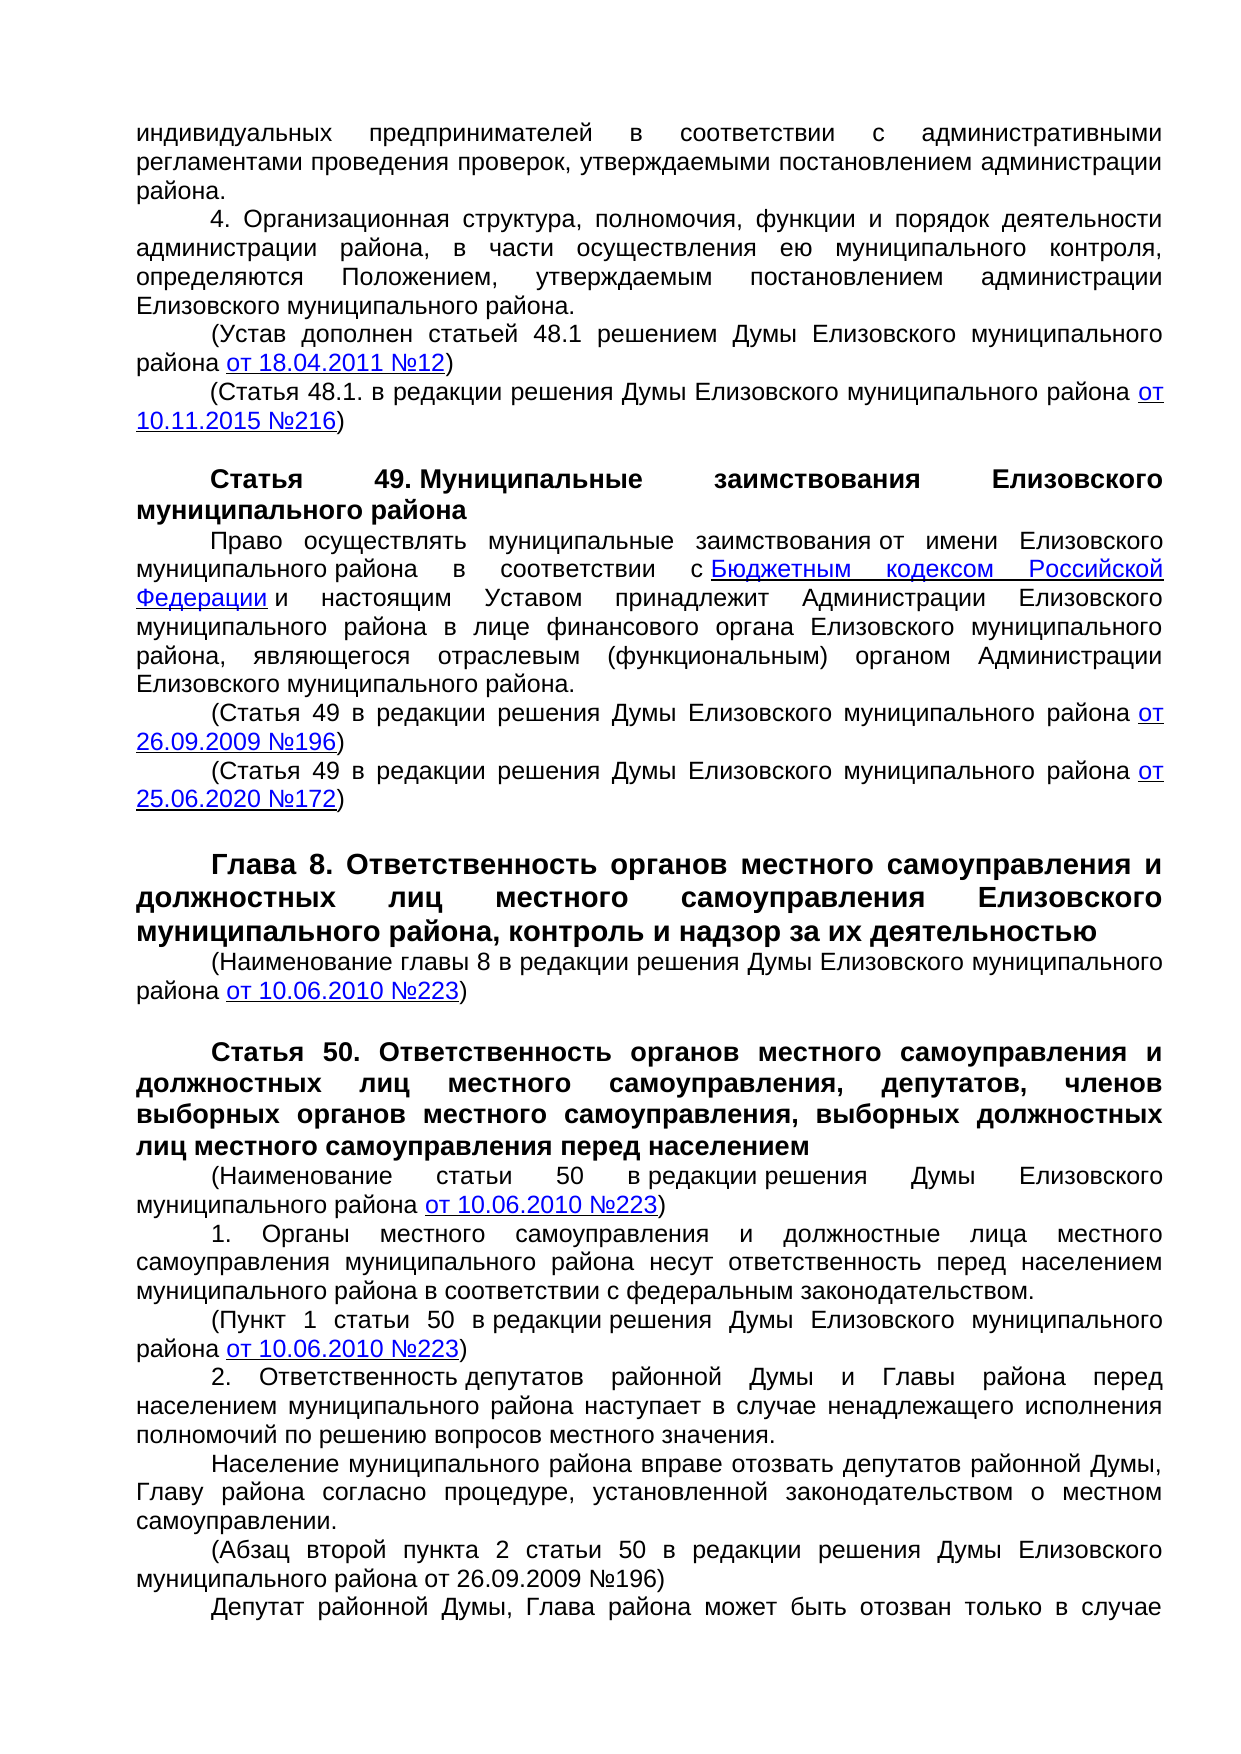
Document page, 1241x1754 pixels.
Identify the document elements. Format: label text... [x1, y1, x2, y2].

text 1. Органы местного самоуправления и должностные лица местного самоуправления муниципального района несут ответственность перед населением муниципального района в соответствии с федеральным законодательством. [136, 1218, 1163, 1305]
text Глава 8. Ответственность органов местного самоуправления и должностных лиц местного самоуправления Елизовского муниципального района, контроль и надзор за их деятельностью [136, 847, 1163, 947]
text (Статья 49 в редакции решения Думы Елизовского муниципального района от 26.09.2009 №196) [136, 698, 1163, 756]
text (Пункт 1 статьи 50 в редакции решения Думы Елизовского муниципального района от 10.06.2010 №223) [136, 1305, 1163, 1362]
text (Наименование статьи 50 в редакции решения Думы Елизовского муниципального района от 10.06.2010 №223) [136, 1161, 1163, 1218]
text (Наименование главы 8 в редакции решения Думы Елизовского муниципального района от 10.06.2010 №223) [136, 947, 1163, 1005]
text 4. Организационная структура, полномочия, функции и порядок деятельности администрации района, в части осуществления ею муниципального контроля, определяются Положением, утверждаемым постановлением администрации Елизовского муниципального района. [136, 204, 1163, 319]
text Право осуществлять муниципальные заимствования от имени Елизовского муниципального района в соответствии с Бюджетным кодексом Российской Федерации и настоящим Уставом принадлежит Администрации Елизовского муниципального района в лице финансового органа Елизовского муниципального района, являющегося отраслевым (функциональным) органом Администрации Елизовского муниципального района. [136, 526, 1163, 698]
text Депутат районной Думы, Глава района может быть отозван только в случае [136, 1592, 1163, 1621]
text (Статья 48.1. в редакции решения Думы Елизовского муниципального района от 10.11.2015 №216) [136, 377, 1163, 434]
text Статья 49. Муниципальные заимствования Елизовского муниципального района [136, 463, 1163, 526]
text (Абзац второй пункта 2 статьи 50 в редакции решения Думы Елизовского муниципального района от 26.09.2009 №196) [136, 1535, 1163, 1592]
text Статья 50. Ответственность органов местного самоуправления и должностных лиц местного самоуправления, депутатов, членов выборных органов местного самоуправления, выборных должностных лиц местного самоуправления перед населением [136, 1036, 1163, 1161]
text Население муниципального района вправе отозвать депутатов районной Думы, Главу района согласно процедуре, установленной законодательством о местном самоуправлении. [136, 1448, 1163, 1535]
text индивидуальных предпринимателей в соответствии с административными регламентами проведения проверок, утверждаемыми постановлением администрации района. [136, 118, 1163, 204]
text (Устав дополнен статьей 48.1 решением Думы Елизовского муниципального района от 18.04.2011 №12) [136, 319, 1163, 377]
text (Статья 49 в редакции решения Думы Елизовского муниципального района от 25.06.2020 №172) [136, 756, 1163, 813]
text 2. Ответственность депутатов районной Думы и Главы района перед населением муниципального района наступает в случае ненадлежащего исполнения полномочий по решению вопросов местного значения. [136, 1362, 1163, 1448]
